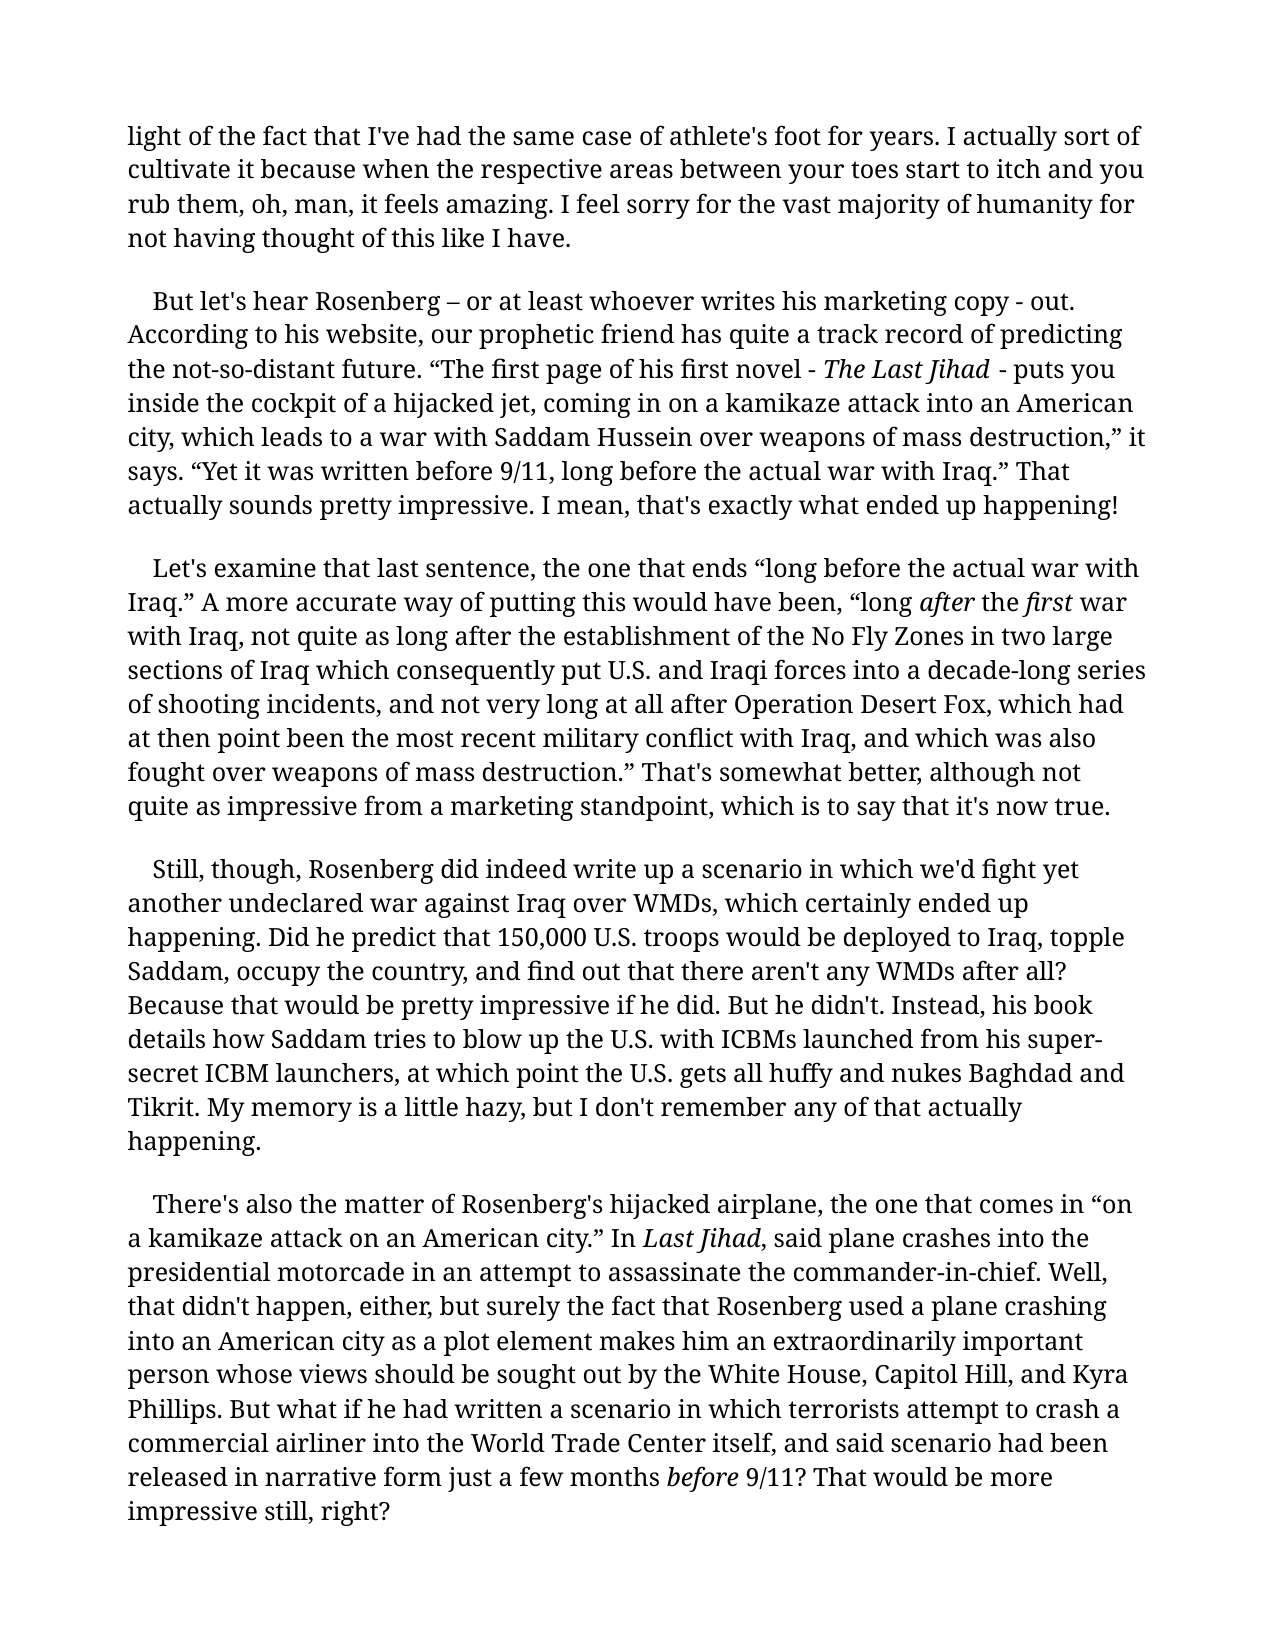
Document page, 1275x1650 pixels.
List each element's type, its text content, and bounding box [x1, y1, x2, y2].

text light of the fact that I've had the same case of athlete's foot for years. I actually sort of cultivate it because when the respective areas between your toes start to itch and you rub them, oh, man, it feels amazing. I feel sorry for the vast majority of humanity for not having thought of this like I have. [127, 118, 1147, 254]
text Still, though, Rosenberg did indeed write up a scenario in which we'd fight yet another undeclared war against Iraq over WMDs, which certainly ended up happening. Did he predict that 150,000 U.S. troops would be deployed to Iraq, topple Saddam, occupy the country, and find out that there aren't any WMDs after all? Because that would be pretty impressive if he did. But he didn't. Instead, his book details how Saddam tries to blow up the U.S. with ICBMs launched from his super-secret ICBM launchers, at which point the U.S. gets all huffy and nukes Baghdad and Tikrit. My memory is a little hazy, but I don't remember any of that actually happening. [127, 852, 1147, 1158]
text There's also the matter of Rosenberg's hijacked airplane, the one that comes in “on a kamikaze attack on an American city.” In Last Jihad, said plane crashes into the presidential motorcade in an attempt to assassinate the commander-in-chief. Well, that didn't happen, either, but surely the fact that Rosenberg used a plane crashing into an American city as a plot element makes him an extraordinarily important person whose views should be sought out by the White House, Capitol Hill, and Kyra Phillips. But what if he had written a scenario in which terrorists attempt to crash a commercial airliner into the World Trade Center itself, and said scenario had been released in narrative form just a few months before 9/11? That would be more impressive still, right? [127, 1187, 1147, 1527]
text But let's hear Rosenberg – or at least whoever writes his marketing copy - out. According to his website, our prophetic friend has quite a track record of predicting the not-so-distant future. “The first page of his first novel - The Last Jihad - puts you inside the cockpit of a hijacked jet, coming in on a kamikaze attack into an American city, which leads to a war with Saddam Hussein over weapons of mass destruction,” it says. “Yet it was written before 9/11, long before the actual war with Iraq.” That actually sounds pretty impressive. I mean, that's exactly what ended up happening! [127, 283, 1147, 522]
text Let's examine that last sentence, the one that ends “long before the actual war with Iraq.” A more accurate way of putting this would have been, “long after the first war with Iraq, not quite as long after the establishment of the No Fly Zones in two large sections of Iraq which consequently put U.S. and Iraqi forces into a decade-long series of shooting incidents, and not very long at all after Operation Desert Fox, which had at then point been the most recent military conflict with Iraq, and which was also fought over weapons of mass destruction.” That's somewhat better, although not quite as impressive from a marketing standpoint, which is to say that it's now true. [127, 550, 1147, 823]
